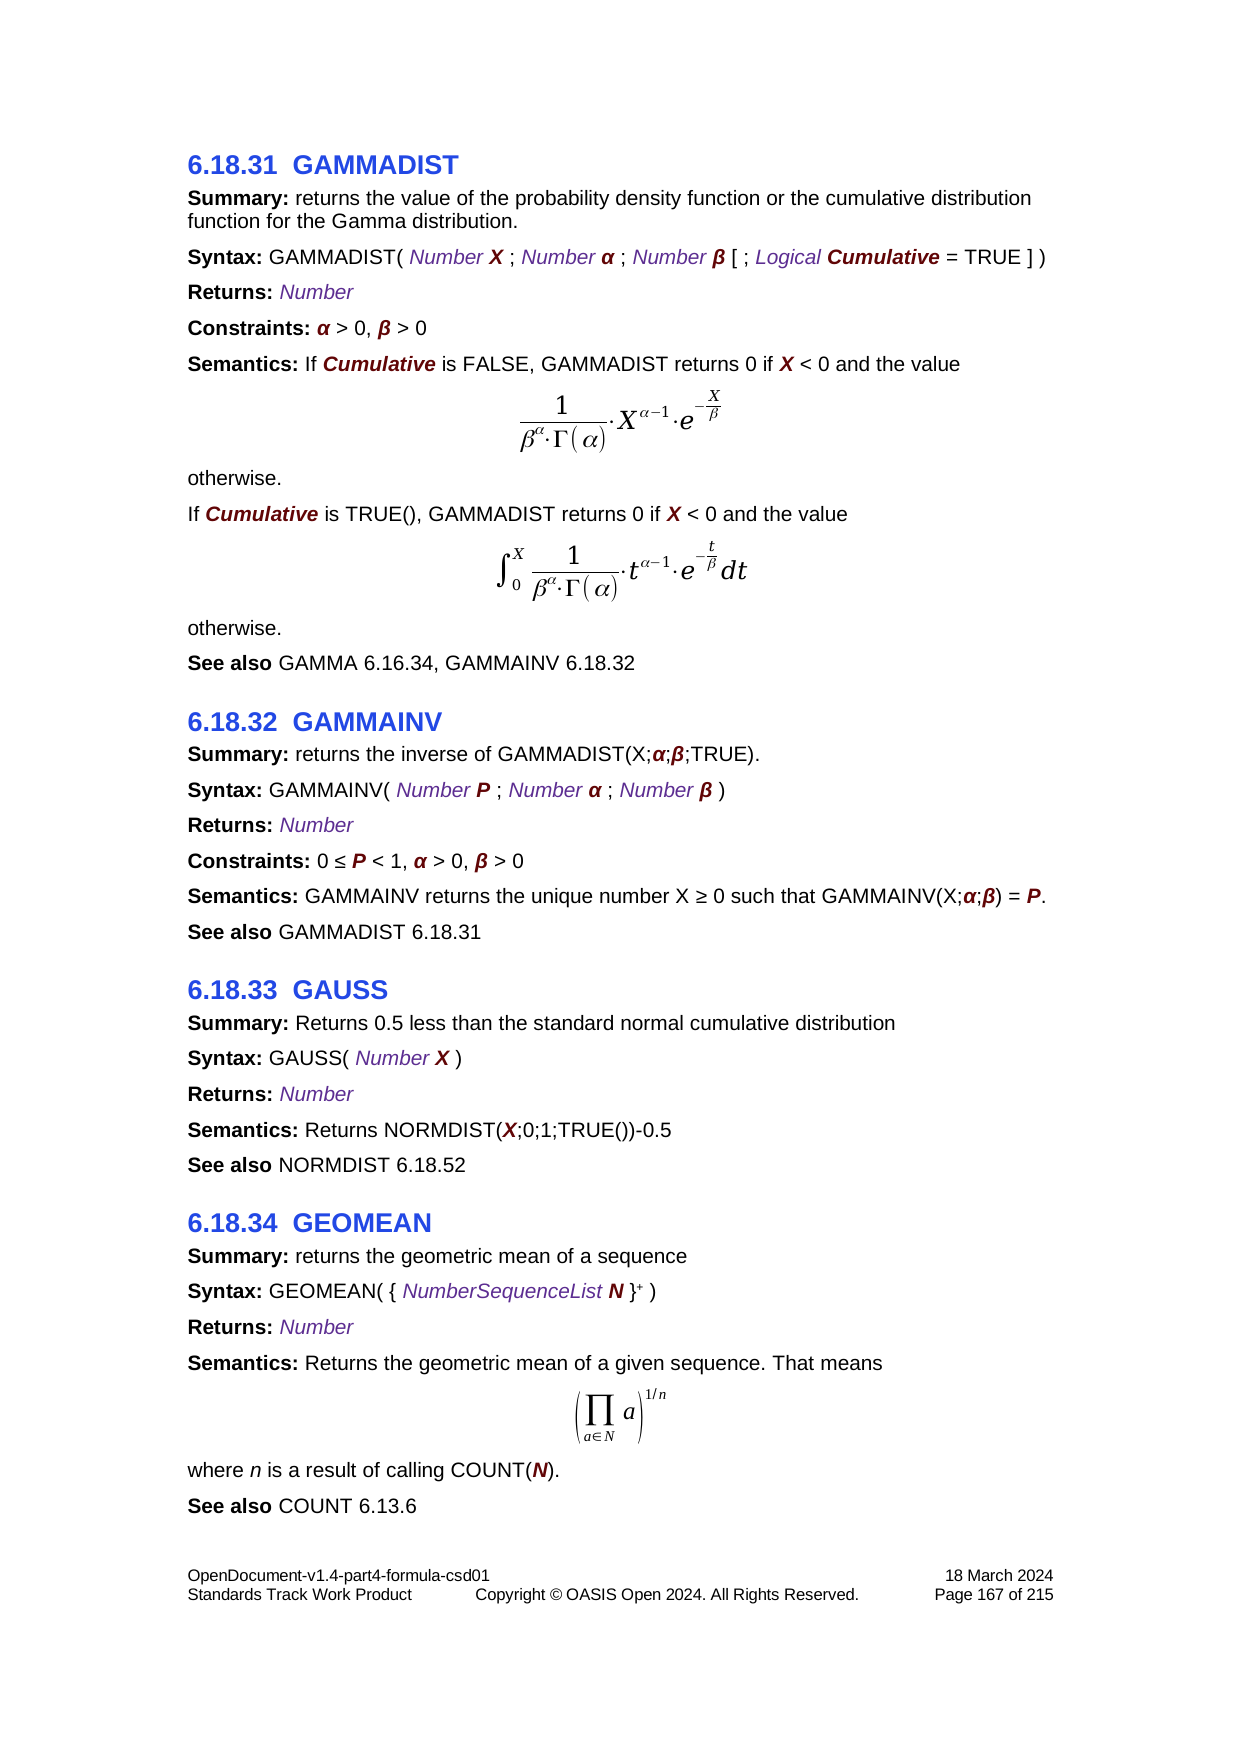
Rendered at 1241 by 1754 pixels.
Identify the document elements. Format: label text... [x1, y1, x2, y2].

subtitle GAUSS [187, 975, 1053, 1005]
text If Cumulative is TRUE(), GAMMADIST returns 0 if X < 0 and the value [187, 502, 1053, 526]
subtitle GAMMAINV [187, 706, 1053, 736]
text Summary: returns the geometric mean of a sequence [187, 1244, 1053, 1268]
text Semantics: Returns the geometric mean of a given sequence. That means [187, 1351, 1053, 1375]
text Returns: Number [187, 814, 1053, 837]
text See also GAMMADIST 6.18.31 [187, 921, 1053, 944]
text Syntax: GEOMEAN( { NumberSequenceList N }+ ) [187, 1280, 1053, 1303]
text Summary: returns the inverse of GAMMADIST(X;α;β;TRUE). [187, 742, 1053, 766]
text Returns: Number [187, 281, 1053, 304]
text where n is a result of calling COUNT(N). [187, 1459, 1053, 1482]
subtitle GEOMEAN [187, 1208, 1053, 1238]
text See also NORMDIST 6.18.52 [187, 1154, 1053, 1177]
text Constraints: α > 0, β > 0 [187, 316, 1053, 340]
text Summary: returns the value of the probability density function or the cumulative distribution function for the Gamma distribution. [187, 186, 1053, 233]
text Returns: Number [187, 1082, 1053, 1106]
text See also COUNT 6.13.6 [187, 1494, 1053, 1518]
text Syntax: GAMMADIST( Number X ; Number α ; Number β [ ; Logical Cumulative = TRUE ] ) [187, 245, 1053, 269]
text Syntax: GAMMAINV( Number P ; Number α ; Number β ) [187, 778, 1053, 802]
text Constraints: 0 ≤ P < 1, α > 0, β > 0 [187, 849, 1053, 873]
text Semantics: Returns NORMDIST(X;0;1;TRUE())-0.5 [187, 1118, 1053, 1142]
text See also GAMMA 6.16.34, GAMMAINV 6.18.32 [187, 652, 1053, 675]
text Semantics: If Cumulative is FALSE, GAMMADIST returns 0 if X < 0 and the value [187, 352, 1053, 376]
text Syntax: GAUSS( Number X ) [187, 1047, 1053, 1070]
text Summary: Returns 0.5 less than the standard normal cumulative distribution [187, 1011, 1053, 1035]
subtitle GAMMADIST [187, 150, 1053, 180]
text otherwise. [187, 466, 1053, 490]
text otherwise. [187, 616, 1053, 640]
text Semantics: GAMMAINV returns the unique number X ≥ 0 such that GAMMAINV(X;α;β) = P. [187, 885, 1053, 908]
text Returns: Number [187, 1316, 1053, 1339]
